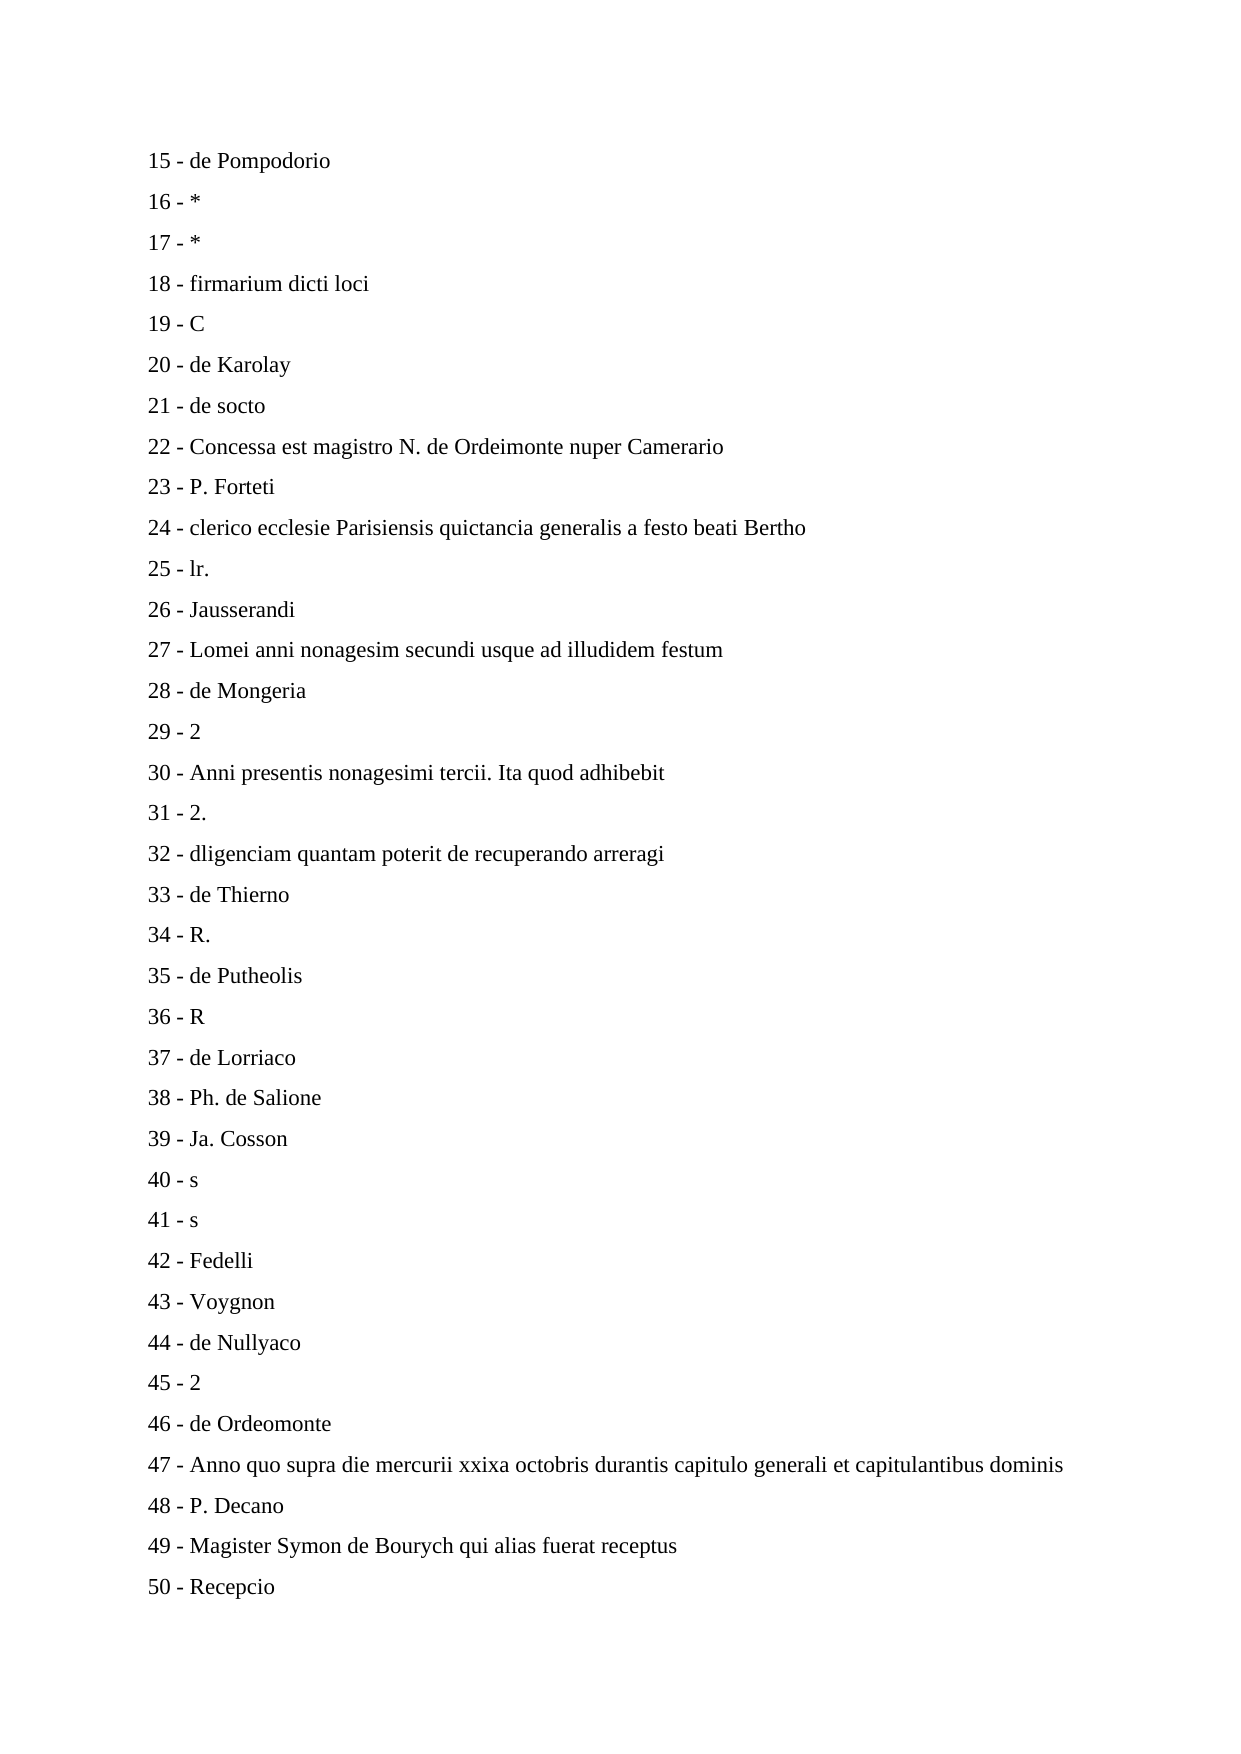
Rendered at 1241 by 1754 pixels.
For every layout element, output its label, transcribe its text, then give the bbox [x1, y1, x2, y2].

text 23 - P. Forteti [148, 473, 1093, 500]
text 31 - 2. [148, 799, 1093, 826]
text 37 - de Lorriaco [148, 1044, 1093, 1070]
text 16 - * [148, 188, 1093, 215]
text 43 - Voygnon [148, 1288, 1093, 1314]
text 39 - Ja. Cosson [148, 1125, 1093, 1151]
text 42 - Fedelli [148, 1247, 1093, 1274]
text 36 - R [148, 1003, 1093, 1029]
text 29 - 2 [148, 718, 1093, 744]
text 34 - R. [148, 921, 1093, 948]
text 38 - Ph. de Salione [148, 1084, 1093, 1111]
text 21 - de socto [148, 392, 1093, 418]
text 25 - lr. [148, 555, 1093, 581]
text 17 - * [148, 229, 1093, 255]
text 45 - 2 [148, 1369, 1093, 1396]
text 48 - P. Decano [148, 1492, 1093, 1518]
text 49 - Magister Symon de Bourych qui alias fuerat receptus [148, 1532, 1093, 1559]
text 18 - firmarium dicti loci [148, 270, 1093, 296]
text 46 - de Ordeomonte [148, 1410, 1093, 1437]
text 33 - de Thierno [148, 881, 1093, 907]
text 40 - s [148, 1166, 1093, 1192]
text 35 - de Putheolis [148, 962, 1093, 988]
text 22 - Concessa est magistro N. de Ordeimonte nuper Camerario [148, 433, 1093, 459]
text 24 - clerico ecclesie Parisiensis quictancia generalis a festo beati Bertho [148, 514, 1093, 541]
text 28 - de Mongeria [148, 677, 1093, 703]
text 41 - s [148, 1207, 1093, 1233]
text 32 - dligenciam quantam poterit de recuperando arreragi [148, 840, 1093, 866]
text 20 - de Karolay [148, 351, 1093, 378]
text 30 - Anni presentis nonagesimi tercii. Ita quod adhibebit [148, 758, 1093, 785]
text 27 - Lomei anni nonagesim secundi usque ad illudidem festum [148, 636, 1093, 663]
text 50 - Recepcio [148, 1573, 1093, 1599]
text 15 - de Pompodorio [148, 148, 1093, 174]
text 44 - de Nullyaco [148, 1329, 1093, 1355]
text 26 - Jausserandi [148, 596, 1093, 622]
text 47 - Anno quo supra die mercurii xxixa octobris durantis capitulo generali et capitulantibus dominis [148, 1451, 1093, 1477]
text 19 - C [148, 311, 1093, 337]
